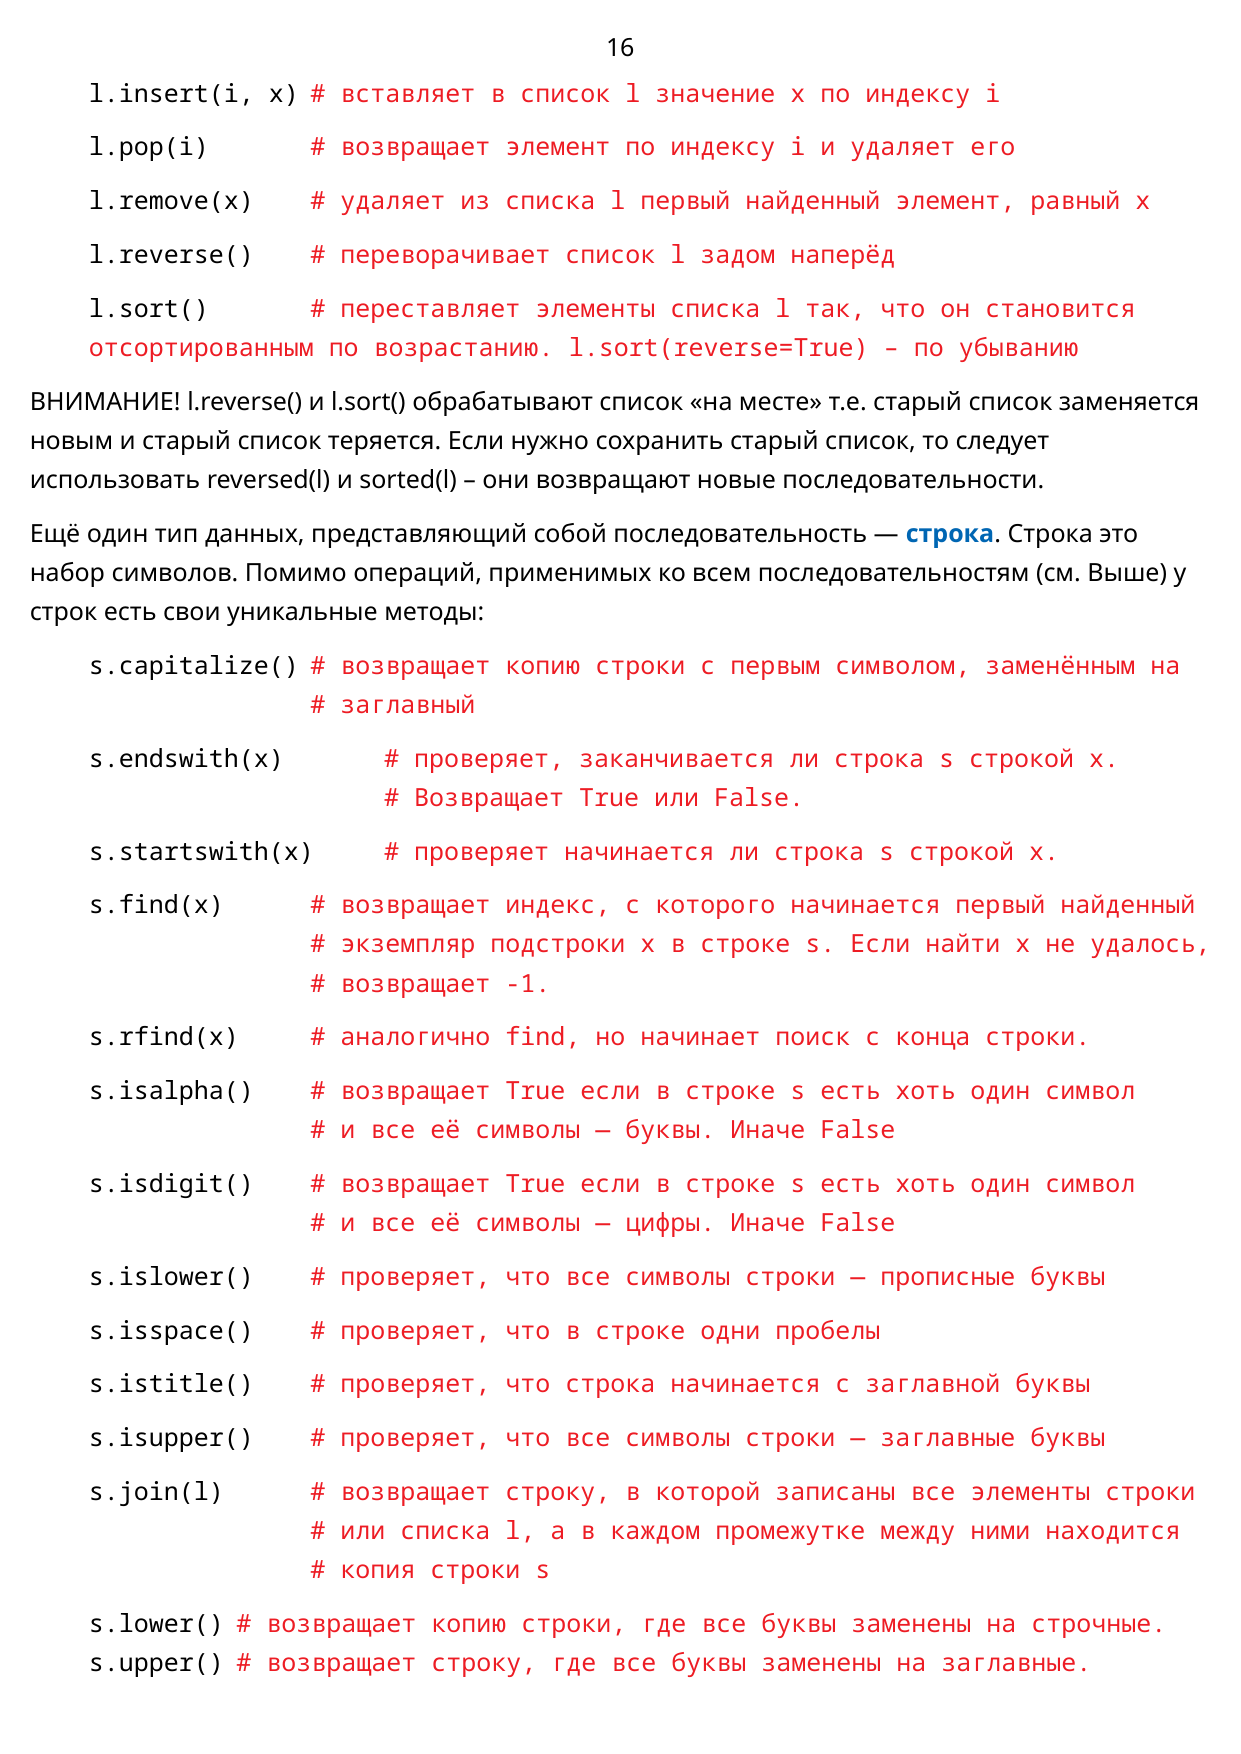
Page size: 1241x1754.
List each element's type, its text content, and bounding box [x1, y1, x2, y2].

text s.capitalize() # возвращает копию строки с первым символом, заменённым на # заглавный [88, 647, 1211, 721]
text l.insert(i, x) # вставляет в список l значение x по индексу i [88, 75, 1211, 109]
text l.remove(x) # удаляет из списка l первый найденный элемент, равный x [88, 183, 1211, 217]
text s.isalpha() # возвращает True если в строке s есть хоть один символ # и все её символы — буквы. Иначе False [88, 1073, 1211, 1146]
text s.rfind(x) # аналогично find, но начинает поиск с конца строки. [88, 1019, 1211, 1053]
text l.pop(i) # возвращает элемент по индексу i и удаляет его [88, 129, 1211, 163]
text Ещё один тип данных, представляющий собой последовательность — строка. Строка это набор символов. Помимо операций, применимых ко всем последовательностям (см. Выше) у строк есть свои уникальные методы: [29, 515, 1211, 628]
text ВНИМАНИЕ! l.reverse() и l.sort() обрабатывают список «на месте» т.е. старый список заменяется новым и старый список теряется. Если нужно сохранить старый список, то следует использовать reversed(l) и sorted(l) – они возвращают новые последовательности. [29, 383, 1211, 496]
text s.isupper() # проверяет, что все символы строки — заглавные буквы [88, 1420, 1211, 1454]
text s.istitle() # проверяет, что строка начинается с заглавной буквы [88, 1366, 1211, 1400]
text s.endswith(x) # проверяет, заканчивается ли строка s строкой x. # Возвращает True или False. [88, 740, 1211, 813]
text s.isdigit() # возвращает True если в строке s есть хоть один символ # и все её символы — цифры. Иначе False [88, 1166, 1211, 1239]
text s.isspace() # проверяет, что в строке одни пробелы [88, 1312, 1211, 1346]
text l.reverse() # переворачивает список l задом наперёд [88, 237, 1211, 271]
text s.startswith(x) # проверяет начинается ли строка s строкой x. [88, 833, 1211, 867]
text l.sort() # переставляет элементы списка l так, что он становится отсортированным по возрастанию. l.sort(reverse=True) – по убыванию [88, 290, 1211, 363]
text s.find(x) # возвращает индекс, с которого начинается первый найденный # экземпляр подстроки x в строке s. Если найти x не удалось, # возвращает -1. [88, 887, 1211, 999]
text s.lower() # возвращает копию строки, где все буквы заменены на строчные. s.upper() # возвращает строку, где все буквы заменены на заглавные. [88, 1606, 1211, 1679]
text s.islower() # проверяет, что все символы строки — прописные буквы [88, 1259, 1211, 1293]
text s.join(l) # возвращает строку, в которой записаны все элементы строки # или списка l, а в каждом промежутке между ними находится # копия строки s [88, 1474, 1211, 1586]
